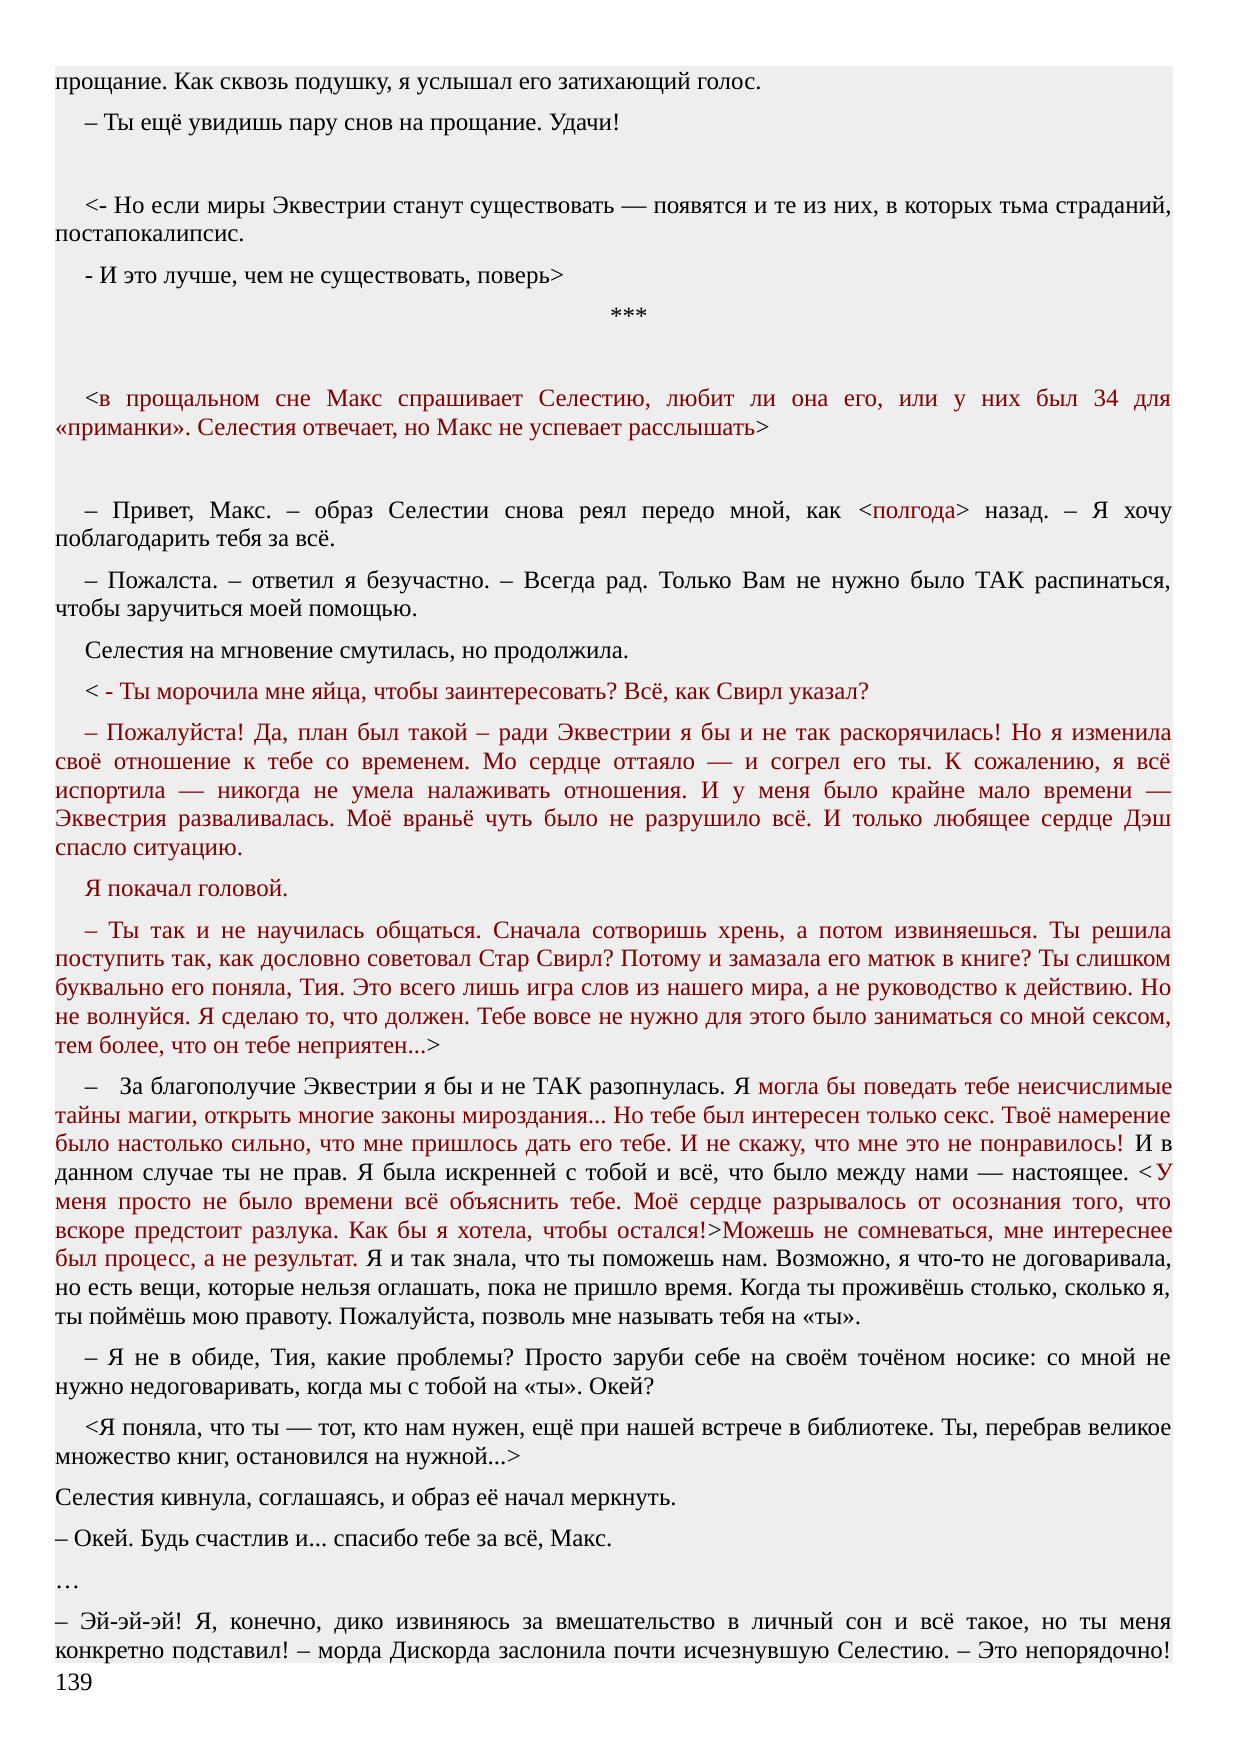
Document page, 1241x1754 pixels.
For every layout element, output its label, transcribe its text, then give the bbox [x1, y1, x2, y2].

text <- Но если миры Эквестрии станут существовать — появятся и те из них, в которых тьма страданий, постапокалипсис. [55, 190, 1173, 247]
text *** [55, 301, 1173, 330]
text – Эй-эй-эй! Я, конечно, дико извиняюсь за вмешательство в личный сон и всё такое, но ты меня конкретно подставил! – морда Дискорда заслонила почти исчезнувшую Селестию. – Это непорядочно! [55, 1606, 1173, 1663]
text … [55, 1565, 1173, 1593]
text – Ты ещё увидишь пару снов на прощание. Удачи! [55, 107, 1173, 136]
text - И это лучше, чем не существовать, поверь> [55, 260, 1173, 288]
text Селестия на мгновение смутилась, но продолжила. [55, 635, 1173, 663]
text – Пожалуйста! Да, план был такой – ради Эквестрии я бы и не так раскорячилась! Но я изменила своё отношение к тебе со временем. Мо сердце оттаяло — и согрел его ты. К сожалению, я всё испортила — никогда не умела налаживать отношения. И у меня было крайне мало времени — Эквестрия разваливалась. Моё враньё чуть было не разрушило всё. И только любящее сердце Дэш спасло ситуацию. [55, 717, 1173, 861]
text прощание. Как сквозь подушку, я услышал его затихающий голос. [55, 66, 1173, 95]
text Я покачал головой. [55, 873, 1173, 902]
text – Привет, Макс. – образ Селестии снова реял передо мной, как <полгода> назад. – Я хочу поблагодарить тебя за всё. [55, 495, 1173, 552]
text – Окей. Будь счастлив и... спасибо тебе за всё, Макс. [55, 1523, 1173, 1552]
text – За благополучие Эквестрии я бы и не ТАК разопнулась. Я могла бы поведать тебе неисчислимые тайны магии, открыть многие законы мироздания... Но тебе был интересен только секс. Твоё намерение было настолько сильно, что мне пришлось дать его тебе. И не скажу, что мне это не понравилось! И в данном случае ты не прав. Я была искренней с тобой и всё, что было между нами — настоящее. <У меня просто не было времени всё объяснить тебе. Моё сердце разрывалось от осознания того, что вскоре предстоит разлука. Как бы я хотела, чтобы остался!>Можешь не сомневаться, мне интереснее был процесс, а не результат. Я и так знала, что ты поможешь нам. Возможно, я что-то не договаривала, но есть вещи, которые нельзя оглашать, пока не пришло время. Когда ты проживёшь столько, сколько я, ты поймёшь мою правоту. Пожалуйста, позволь мне называть тебя на «ты». [55, 1071, 1173, 1330]
text – Я не в обиде, Тия, какие проблемы? Просто заруби себе на своём точёном носике: со мной не нужно недоговаривать, когда мы с тобой на «ты». Окей? [55, 1342, 1173, 1400]
text <в прощальном сне Макс спрашивает Селестию, любит ли она его, или у них был 34 для «приманки». Селестия отвечает, но Макс не успевает расслышать> [55, 383, 1173, 441]
text Селестия кивнула, соглашаясь, и образ её начал меркнуть. [55, 1482, 1173, 1511]
text – Ты так и не научилась общаться. Сначала сотворишь хрень, а потом извиняешься. Ты решила поступить так, как дословно советовал Стар Свирл? Потому и замазала его матюк в книге? Ты слишком буквально его поняла, Тия. Это всего лишь игра слов из нашего мира, а не руководство к действию. Но не волнуйся. Я сделаю то, что должен. Тебе вовсе не нужно для этого было заниматься со мной сексом, тем более, что он тебе неприятен...> [55, 915, 1173, 1058]
text – Пожалста. – ответил я безучастно. – Всегда рад. Только Вам не нужно было ТАК распинаться, чтобы заручиться моей помощью. [55, 565, 1173, 622]
text < - Ты морочила мне яйца, чтобы заинтересовать? Всё, как Свирл указал? [55, 676, 1173, 705]
text <Я поняла, что ты — тот, кто нам нужен, ещё при нашей встрече в библиотеке. Ты, перебрав великое множество книг, остановился на нужной...> [55, 1412, 1173, 1470]
